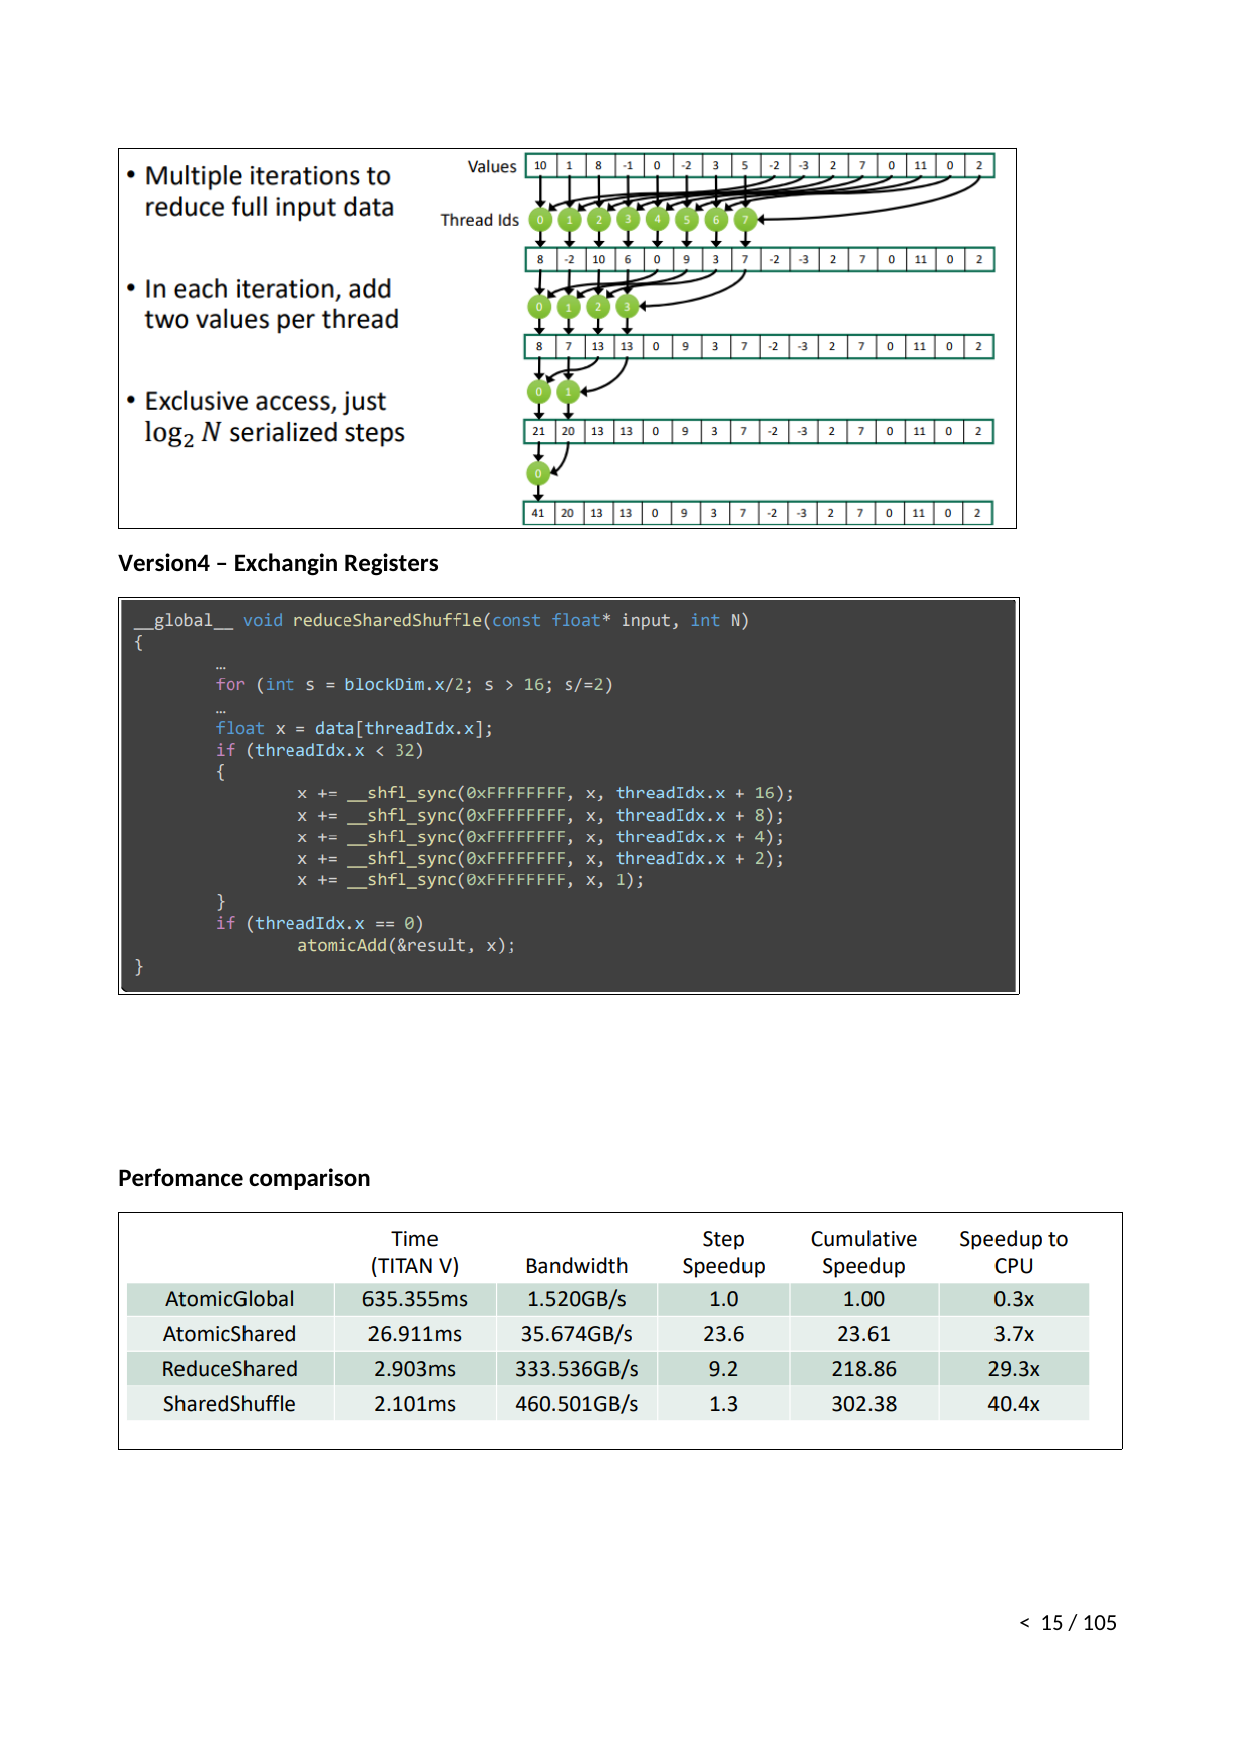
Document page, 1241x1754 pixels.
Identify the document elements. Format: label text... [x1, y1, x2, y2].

text Version4 – Exchangin Registers [118, 547, 1122, 578]
picture [121, 1214, 1119, 1447]
picture [121, 600, 1016, 992]
picture [121, 150, 1013, 526]
text Perfomance comparison [118, 1162, 1122, 1193]
